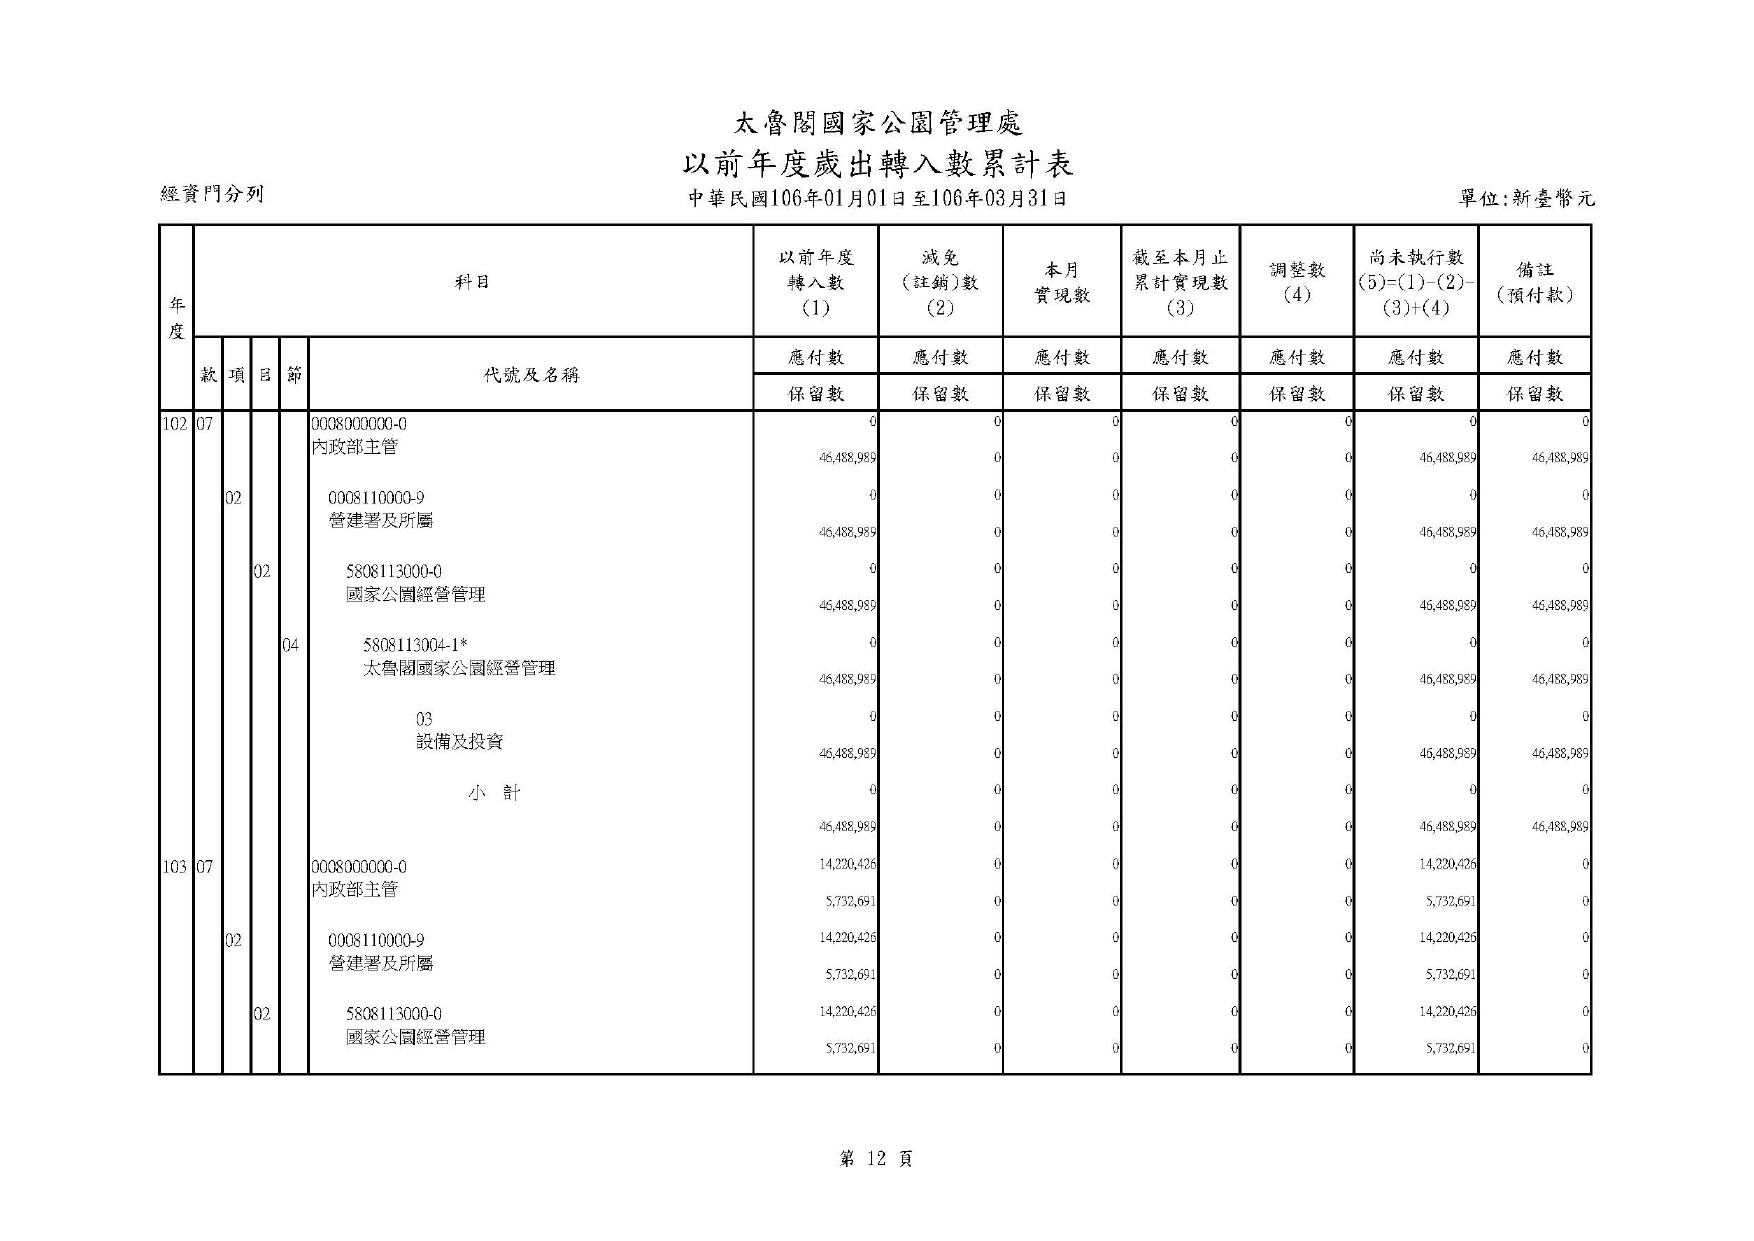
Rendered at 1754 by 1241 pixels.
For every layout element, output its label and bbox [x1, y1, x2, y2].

picture [59, 59, 1695, 1216]
